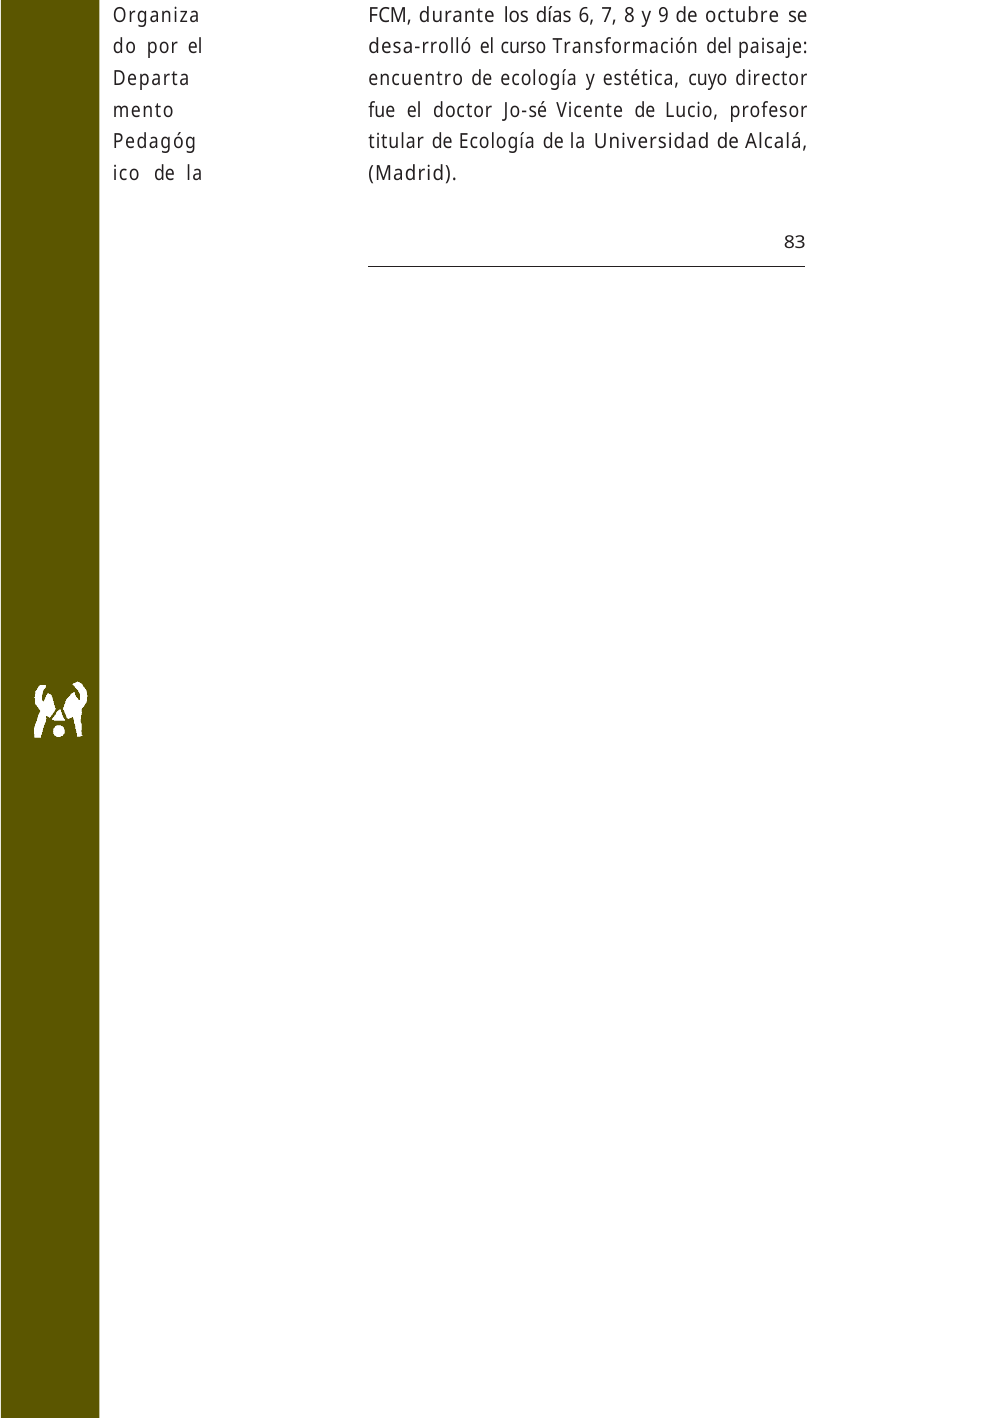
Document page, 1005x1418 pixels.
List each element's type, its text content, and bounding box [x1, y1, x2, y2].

text Organizado por el Departamento Pedagógico de la [113, 0, 202, 186]
text 83 [362, 230, 806, 254]
text FCM, durante los días 6, 7, 8 y 9 de octubre se desa-rrolló el curso Transformación del paisaje: encuentro de ecología y estética, cuyo director fue el doctor Jo-sé Vicente de Lucio, profesor titular de Ecología de la Universidad de Alcalá, (Madrid). [368, 0, 807, 186]
